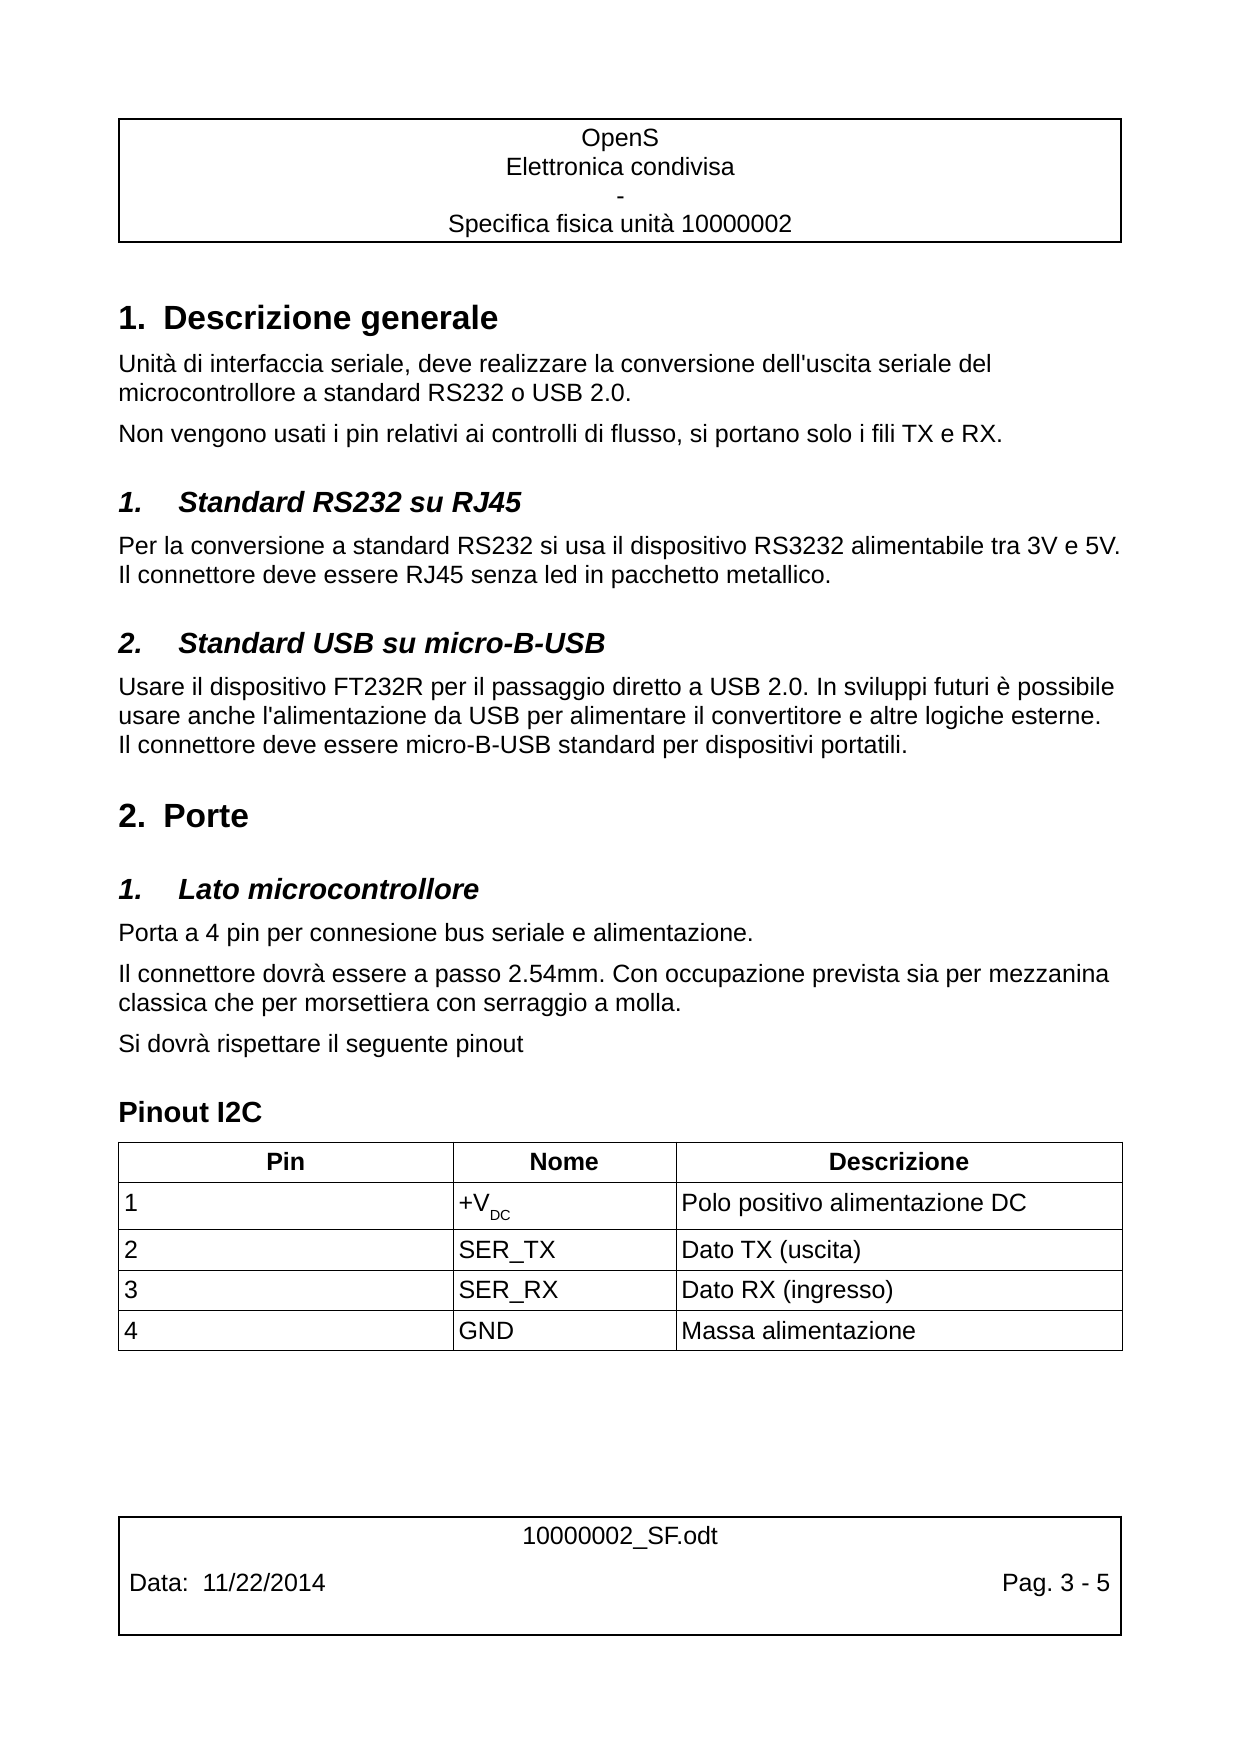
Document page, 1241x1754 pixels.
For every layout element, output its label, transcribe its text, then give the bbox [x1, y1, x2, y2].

table_cell Massa alimentazione [677, 1311, 1122, 1350]
table_cell Dato RX (ingresso) [677, 1271, 1122, 1310]
text Porta a 4 pin per connesione bus seriale e alimentazione. [118, 918, 1122, 947]
table_header Descrizione [677, 1143, 1122, 1182]
text Il connettore dovrà essere a passo 2.54mm. Con occupazione prevista sia per mezzanina classica che per morsettiera con serraggio a molla. [118, 959, 1122, 1017]
table_header Pin [119, 1143, 453, 1182]
text Unità di interfaccia seriale, deve realizzare la conversione dell'uscita seriale del microcontrollore a standard RS232 o USB 2.0. [118, 349, 1122, 406]
table_cell Dato TX (uscita) [677, 1230, 1122, 1270]
text Per la conversione a standard RS232 si usa il dispositivo RS3232 alimentabile tra 3V e 5V. Il connettore deve essere RJ45 senza led in pacchetto metallico. [118, 531, 1122, 588]
subtitle Standard RS232 su RJ45 [118, 485, 1122, 518]
subtitle Descrizione generale [118, 298, 1122, 336]
subtitle Pinout I2C [118, 1096, 1122, 1129]
table_cell SER_TX [454, 1230, 676, 1270]
subtitle Porte [118, 796, 1122, 834]
table_cell 2 [119, 1230, 453, 1270]
text Non vengono usati i pin relativi ai controlli di flusso, si portano solo i fili TX e RX. [118, 419, 1122, 447]
table_cell SER_RX [454, 1271, 676, 1310]
table_cell 1 [119, 1183, 453, 1229]
table_header Nome [454, 1143, 676, 1182]
table_cell GND [454, 1311, 676, 1350]
text Usare il dispositivo FT232R per il passaggio diretto a USB 2.0. In sviluppi futuri è possibile usare anche l'alimentazione da USB per alimentare il convertitore e altre logiche esterne. Il connettore deve essere micro-B-USB standard per dispositivi portatili. [118, 672, 1122, 758]
table_cell 4 [119, 1311, 453, 1350]
text Si dovrà rispettare il seguente pinout [118, 1029, 1122, 1058]
table_cell +VDC [454, 1183, 676, 1229]
table_cell 3 [119, 1271, 453, 1310]
subtitle Standard USB su micro-B-USB [118, 626, 1122, 659]
table_cell Polo positivo alimentazione DC [677, 1183, 1122, 1229]
subtitle Lato microcontrollore [118, 872, 1122, 906]
